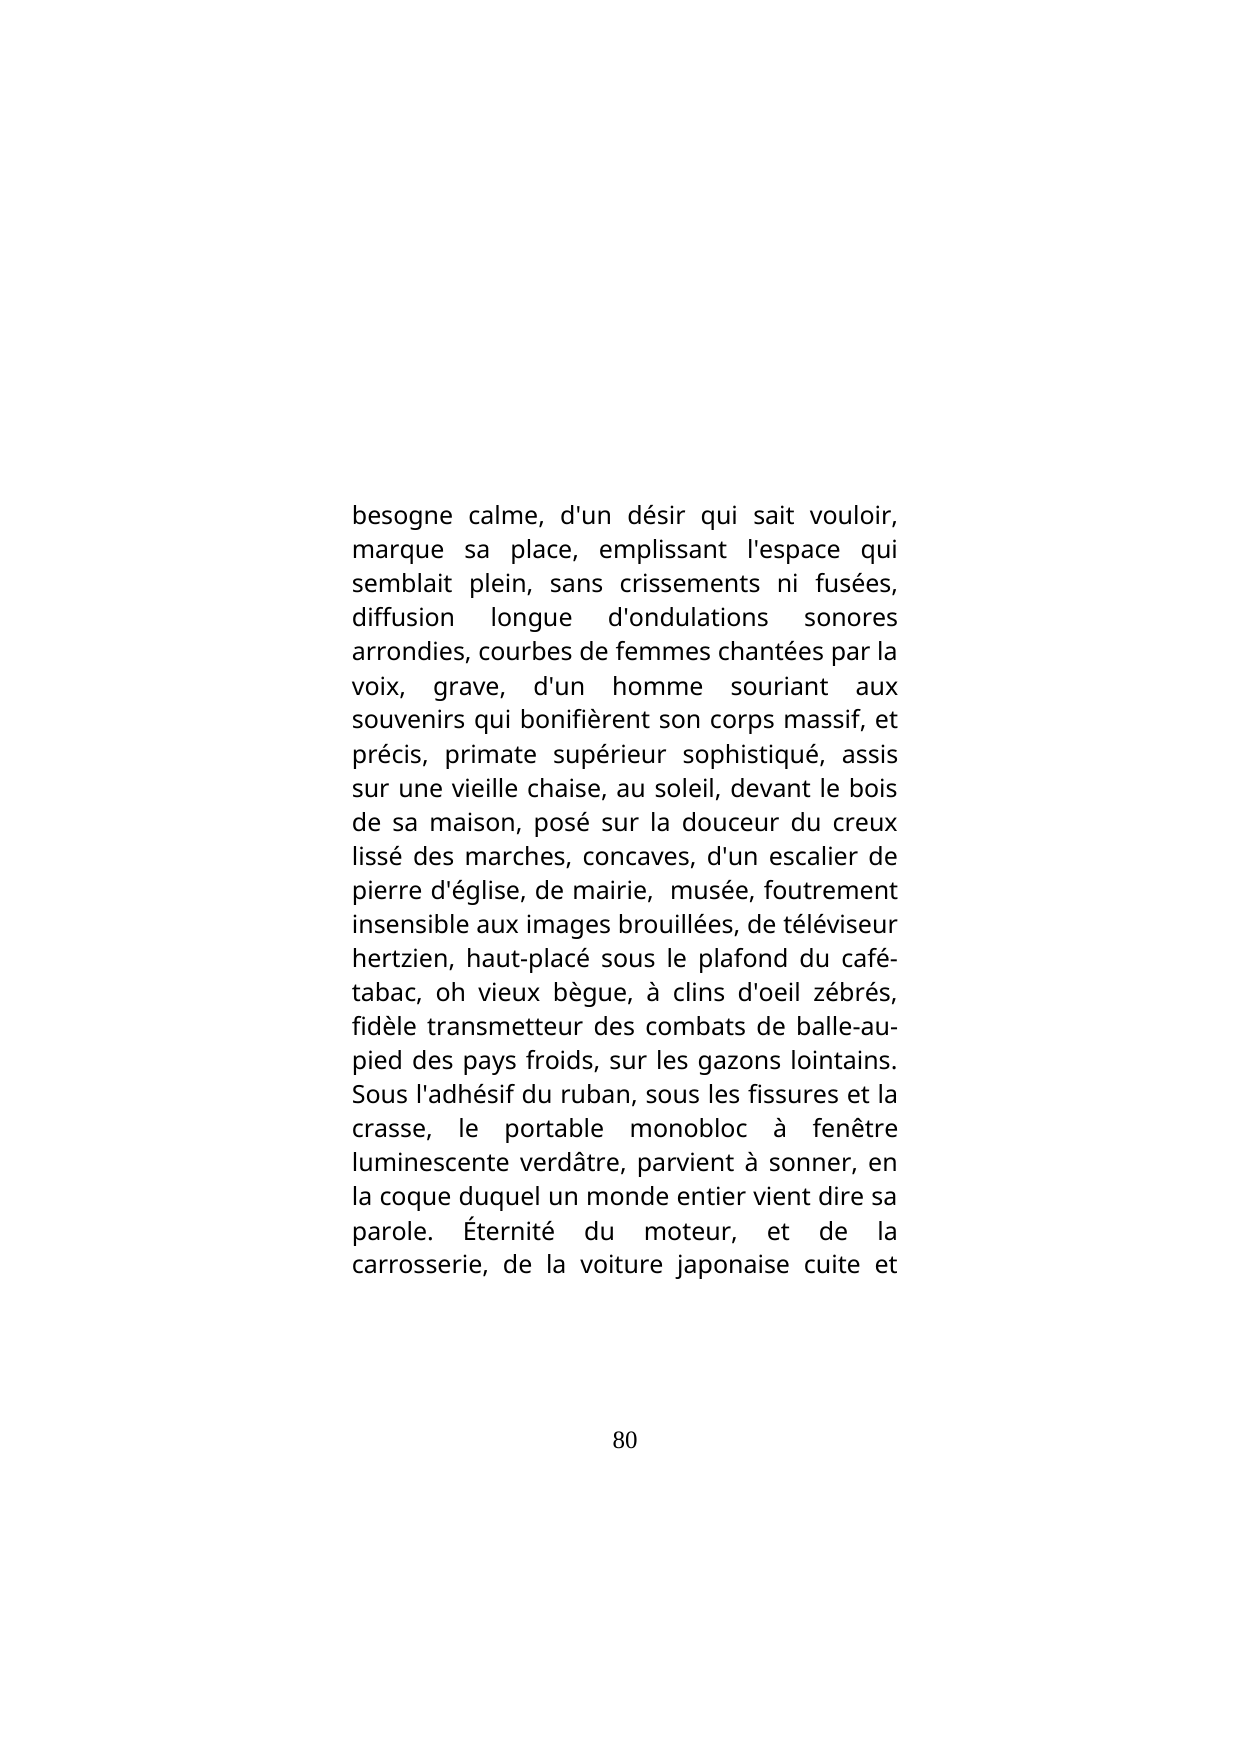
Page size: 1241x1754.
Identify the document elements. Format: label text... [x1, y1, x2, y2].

text besogne calme, d'un désir qui sait vouloir, marque sa place, emplissant l'espace qui semblait plein, sans crissements ni fusées, diffusion longue d'ondulations sonores arrondies, courbes de femmes chantées par la voix, grave, d'un homme souriant aux souvenirs qui bonifièrent son corps massif, et précis, primate supérieur sophistiqué, assis sur une vieille chaise, au soleil, devant le bois de sa maison, posé sur la douceur du creux lissé des marches, concaves, d'un escalier de pierre d'église, de mairie, musée, foutrement insensible aux images brouillées, de téléviseur hertzien, haut-placé sous le plafond du café-tabac, oh vieux bègue, à clins d'oeil zébrés, fidèle transmetteur des combats de balle-au-pied des pays froids, sur les gazons lointains. Sous l'adhésif du ruban, sous les fissures et la crasse, le portable monobloc à fenêtre luminescente verdâtre, parvient à sonner, en la coque duquel un monde entier vient dire sa parole. Éternité du moteur, et de la carrosserie, de la voiture japonaise cuite et [352, 498, 898, 1281]
